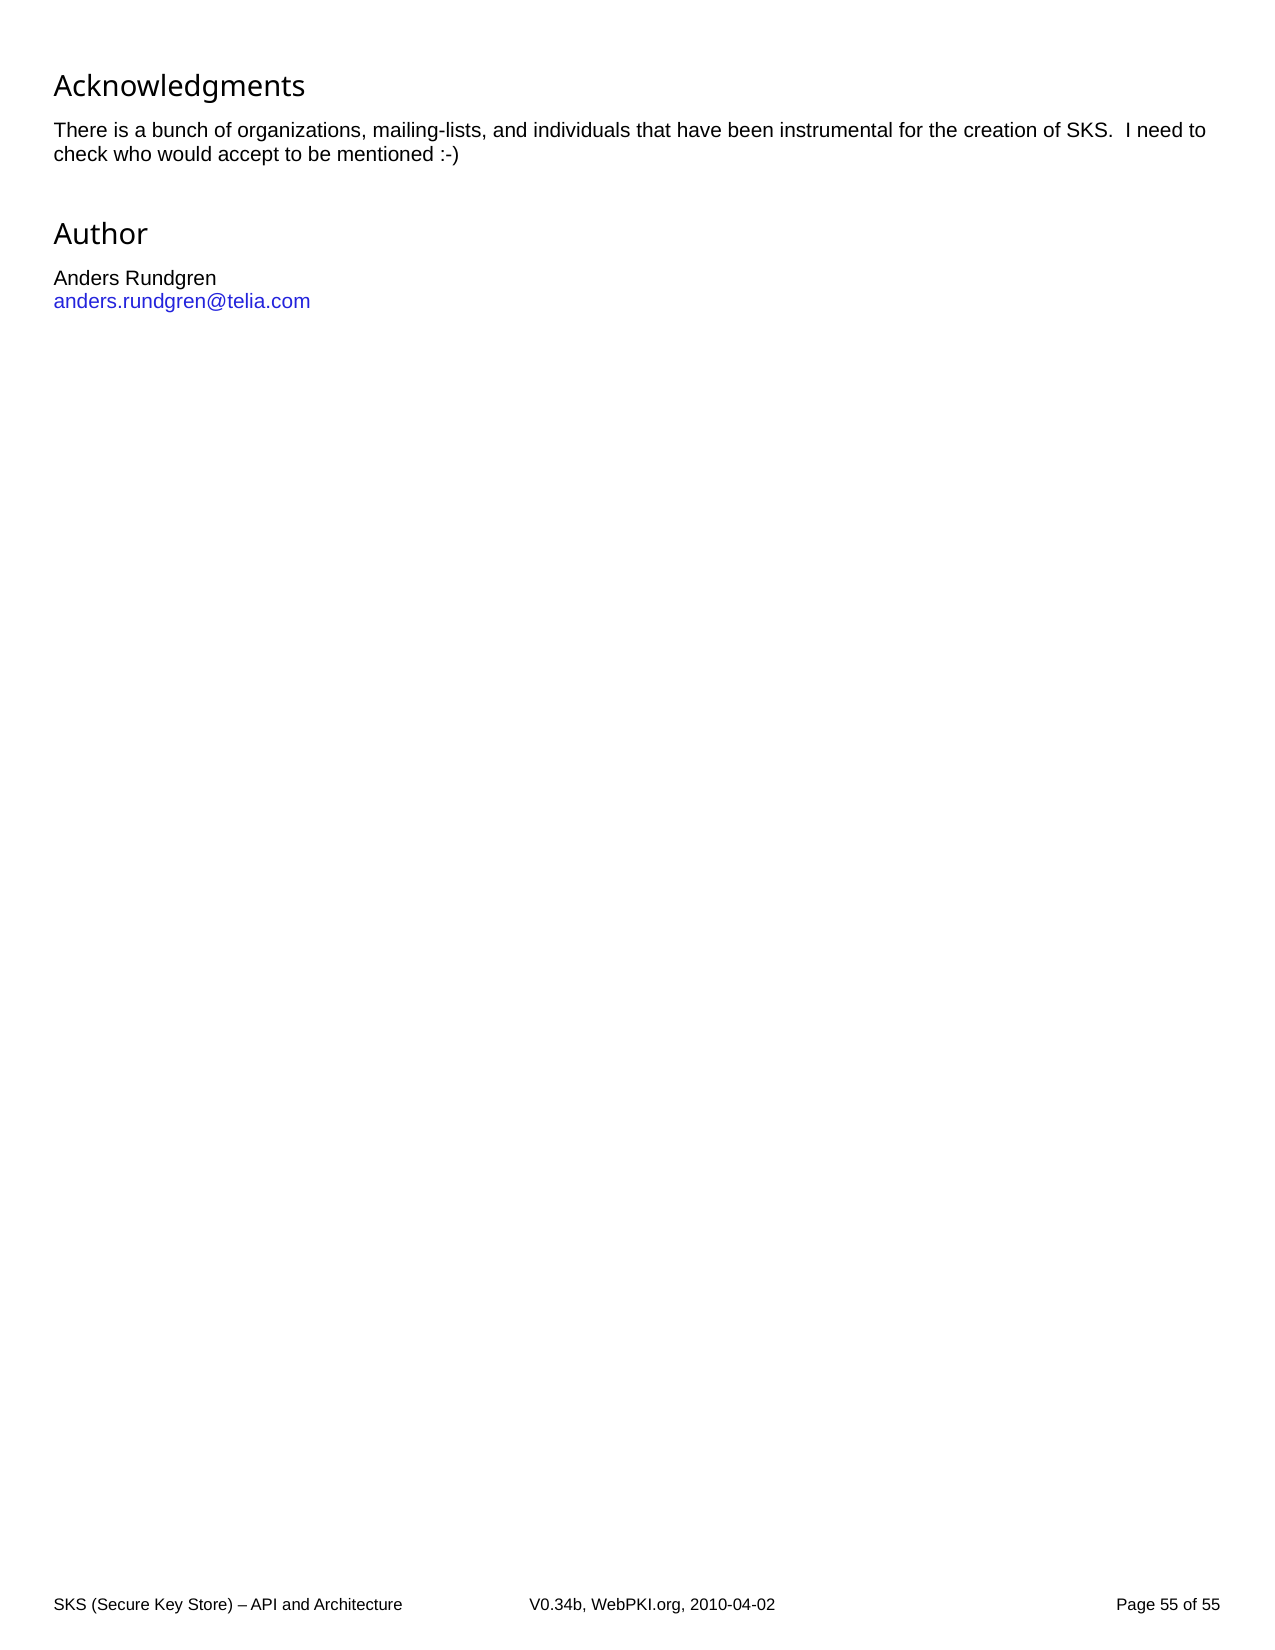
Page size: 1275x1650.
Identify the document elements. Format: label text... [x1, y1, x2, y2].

text Anders Rundgren anders.rundgren@telia.com [53, 265, 1221, 313]
subtitle Author [53, 213, 1221, 253]
text There is a bunch of organizations, mailing-lists, and individuals that have been instrumental for the creation of SKS. I need to check who would accept to be mentioned :-) [53, 118, 1221, 166]
subtitle Acknowledgments [53, 66, 1221, 105]
